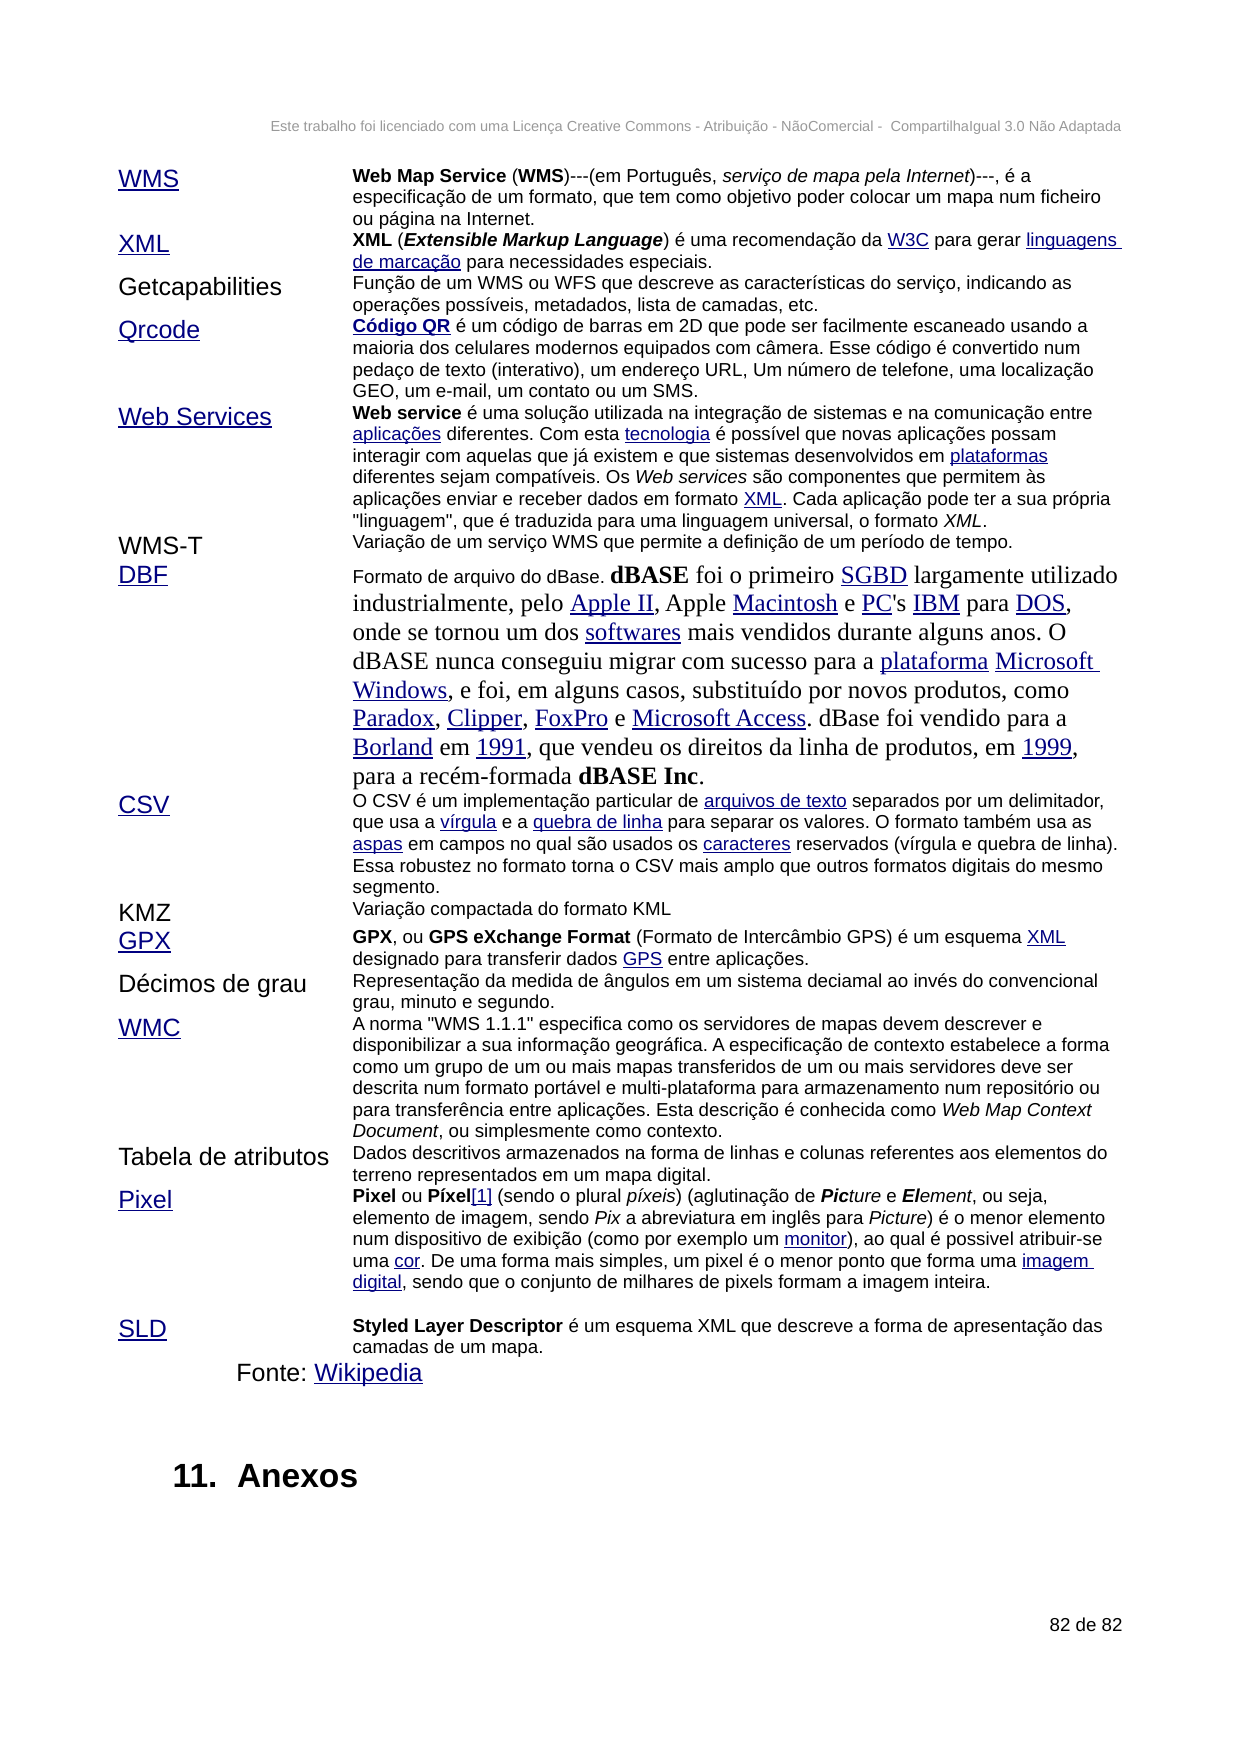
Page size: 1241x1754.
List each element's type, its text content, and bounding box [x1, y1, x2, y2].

table_cell O CSV é um implementação particular de arquivos de texto separados por um delimitador, que usa a vírgula e a quebra de linha para separar os valores. O formato também usa as aspas em campos no qual são usados os caracteres reservados (vírgula e quebra de linha). Essa robustez no formato torna o CSV mais amplo que outros formatos digitais do mesmo segmento. [353, 790, 1123, 897]
table_cell Décimos de grau [118, 969, 352, 1012]
table_cell XML (Extensible Markup Language) é uma recomendação da W3C para gerar linguagens de marcação para necessidades especiais. [353, 229, 1123, 272]
table_cell GPX, ou GPS eXchange Format (Formato de Intercâmbio GPS) é um esquema XML designado para transferir dados GPS entre aplicações. [353, 926, 1123, 969]
table_cell WMS [118, 164, 352, 229]
table_cell Representação da medida de ângulos em um sistema deciamal ao invés do convencional grau, minuto e segundo. [353, 969, 1123, 1012]
text Fonte: Wikipedia [118, 1357, 1122, 1386]
table_cell WMC [118, 1013, 352, 1142]
table_cell Dados descritivos armazenados na forma de linhas e colunas referentes aos elementos do terreno representados em um mapa digital. [353, 1142, 1123, 1185]
table_cell Função de um WMS ou WFS que descreve as características do serviço, indicando as operações possíveis, metadados, lista de camadas, etc. [353, 272, 1123, 315]
table_cell Qrcode [118, 315, 352, 402]
table_cell Pixel ou Píxel[1] (sendo o plural píxeis) (aglutinação de Picture e Element, ou seja, elemento de imagem, sendo Pix a abreviatura em inglês para Picture) é o menor elemento num dispositivo de exibição (como por exemplo um monitor), ao qual é possivel atribuir-se uma cor. De uma forma mais simples, um pixel é o menor ponto que forma uma imagem digital, sendo que o conjunto de milhares de pixels formam a imagem inteira. [353, 1185, 1123, 1314]
table_cell CSV [118, 790, 352, 897]
table_cell SLD [118, 1314, 352, 1357]
table_cell Variação compactada do formato KML [353, 898, 1123, 926]
table_cell WMS-T [118, 531, 352, 560]
table_cell Web Map Service (WMS)---(em Português, serviço de mapa pela Internet)---, é a especificação de um formato, que tem como objetivo poder colocar um mapa num ficheiro ou página na Internet. [353, 164, 1123, 229]
table_cell Formato de arquivo do dBase. dBASE foi o primeiro SGBD largamente utilizado industrialmente, pelo Apple II, Apple Macintosh e PC's IBM para DOS, onde se tornou um dos softwares mais vendidos durante alguns anos. O dBASE nunca conseguiu migrar com sucesso para a plataforma Microsoft Windows, e foi, em alguns casos, substituído por novos produtos, como Paradox, Clipper, FoxPro e Microsoft Access. dBase foi vendido para a Borland em 1991, que vendeu os direitos da linha de produtos, em 1999, para a recém-formada dBASE Inc. [353, 560, 1123, 790]
table_cell Styled Layer Descriptor é um esquema XML que descreve a forma de apresentação das camadas de um mapa. [353, 1314, 1123, 1357]
table_cell XML [118, 229, 352, 272]
table_cell Código QR é um código de barras em 2D que pode ser facilmente escaneado usando a maioria dos celulares modernos equipados com câmera. Esse código é convertido num pedaço de texto (interativo), um endereço URL, Um número de telefone, uma localização GEO, um e-mail, um contato ou um SMS. [353, 315, 1123, 402]
table_cell DBF [118, 560, 352, 790]
table_cell KMZ [118, 898, 352, 926]
table_cell Web Services [118, 402, 352, 531]
table_cell Getcapabilities [118, 272, 352, 315]
table_cell Pixel [118, 1185, 352, 1314]
subtitle Anexos [163, 1456, 1077, 1494]
table_cell Tabela de atributos [118, 1142, 352, 1185]
table_cell Web service é uma solução utilizada na integração de sistemas e na comunicação entre aplicações diferentes. Com esta tecnologia é possível que novas aplicações possam interagir com aquelas que já existem e que sistemas desenvolvidos em plataformas diferentes sejam compatíveis. Os Web services são componentes que permitem às aplicações enviar e receber dados em formato XML. Cada aplicação pode ter a sua própria "linguagem", que é traduzida para uma linguagem universal, o formato XML. [353, 402, 1123, 531]
table_cell Variação de um serviço WMS que permite a definição de um período de tempo. [353, 531, 1123, 560]
table_cell GPX [118, 926, 352, 969]
table_cell A norma "WMS 1.1.1" especifica como os servidores de mapas devem descrever e disponibilizar a sua informação geográfica. A especificação de contexto estabelece a forma como um grupo de um ou mais mapas transferidos de um ou mais servidores deve ser descrita num formato portável e multi-plataforma para armazenamento num repositório ou para transferência entre aplicações. Esta descrição é conhecida como Web Map Context Document, ou simplesmente como contexto. [353, 1013, 1123, 1142]
